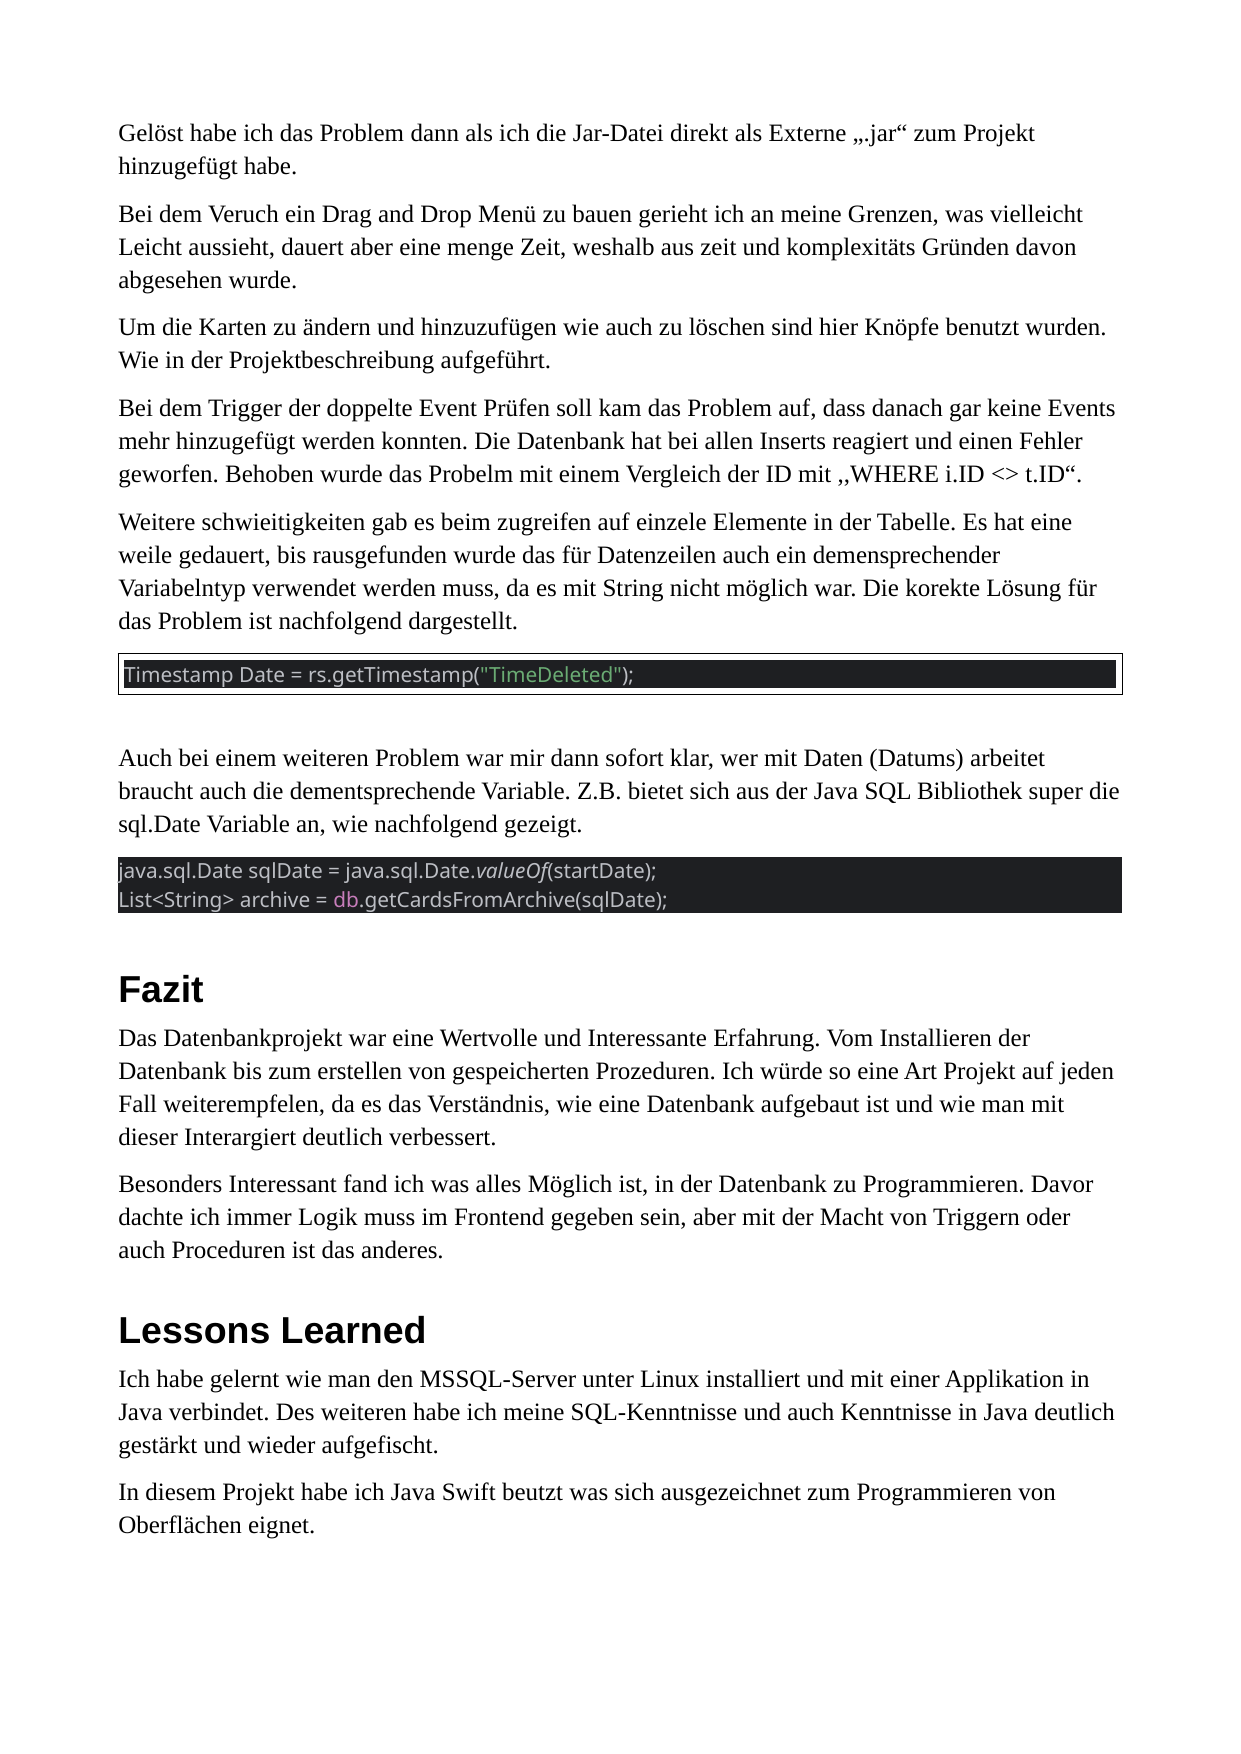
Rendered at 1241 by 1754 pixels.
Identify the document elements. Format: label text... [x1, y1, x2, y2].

text Das Datenbankprojekt war eine Wertvolle und Interessante Erfahrung. Vom Installieren der Datenbank bis zum erstellen von gespeicherten Prozeduren. Ich würde so eine Art Projekt auf jeden Fall weiterempfelen, da es das Verständnis, wie eine Datenbank aufgebaut ist und wie man mit dieser Interargiert deutlich verbessert. [118, 1023, 1122, 1151]
text Besonders Interessant fand ich was alles Möglich ist, in der Datenbank zu Programmieren. Davor dachte ich immer Logik muss im Frontend gegeben sein, aber mit der Macht von Triggern oder auch Proceduren ist das anderes. [118, 1169, 1122, 1264]
subtitle Lessons Learned [118, 1308, 1122, 1351]
subtitle Fazit [118, 967, 1122, 1010]
text Ich habe gelernt wie man den MSSQL-Server unter Linux installiert und mit einer Applikation in Java verbindet. Des weiteren habe ich meine SQL-Kenntnisse und auch Kenntnisse in Java deutlich gestärkt und wieder aufgefischt. [118, 1364, 1122, 1458]
text java.sql.Date sqlDate = java.sql.Date.valueOf(startDate); List<String> archive = db.getCardsFromArchive(sqlDate); [118, 857, 1122, 913]
text Bei dem Trigger der doppelte Event Prüfen soll kam das Problem auf, dass danach gar keine Events mehr hinzugefügt werden konnten. Die Datenbank hat bei allen Inserts reagiert und einen Fehler geworfen. Behoben wurde das Probelm mit einem Vergleich der ID mit ,,WHERE i.ID <> t.ID“. [118, 393, 1122, 488]
table_header Timestamp Date = rs.getTimestamp("TimeDeleted"); [119, 654, 1122, 694]
text Auch bei einem weiteren Problem war mir dann sofort klar, wer mit Daten (Datums) arbeitet braucht auch die dementsprechende Variable. Z.B. bietet sich aus der Java SQL Bibliothek super die sql.Date Variable an, wie nachfolgend gezeigt. [118, 743, 1122, 838]
text In diesem Projekt habe ich Java Swift beutzt was sich ausgezeichnet zum Programmieren von Oberflächen eignet. [118, 1477, 1122, 1539]
text Bei dem Veruch ein Drag and Drop Menü zu bauen gerieht ich an meine Grenzen, was vielleicht Leicht aussieht, dauert aber eine menge Zeit, weshalb aus zeit und komplexitäts Gründen davon abgesehen wurde. [118, 199, 1122, 293]
text Weitere schwieitigkeiten gab es beim zugreifen auf einzele Elemente in der Tabelle. Es hat eine weile gedauert, bis rausgefunden wurde das für Datenzeilen auch ein demensprechender Variabelntyp verwendet werden muss, da es mit String nicht möglich war. Die korekte Lösung für das Problem ist nachfolgend dargestellt. [118, 507, 1122, 634]
text Gelöst habe ich das Problem dann als ich die Jar-Datei direkt als Externe „.jar“ zum Projekt hinzugefügt habe. [118, 118, 1122, 180]
text Um die Karten zu ändern und hinzuzufügen wie auch zu löschen sind hier Knöpfe benutzt wurden. Wie in der Projektbeschreibung aufgeführt. [118, 312, 1122, 374]
